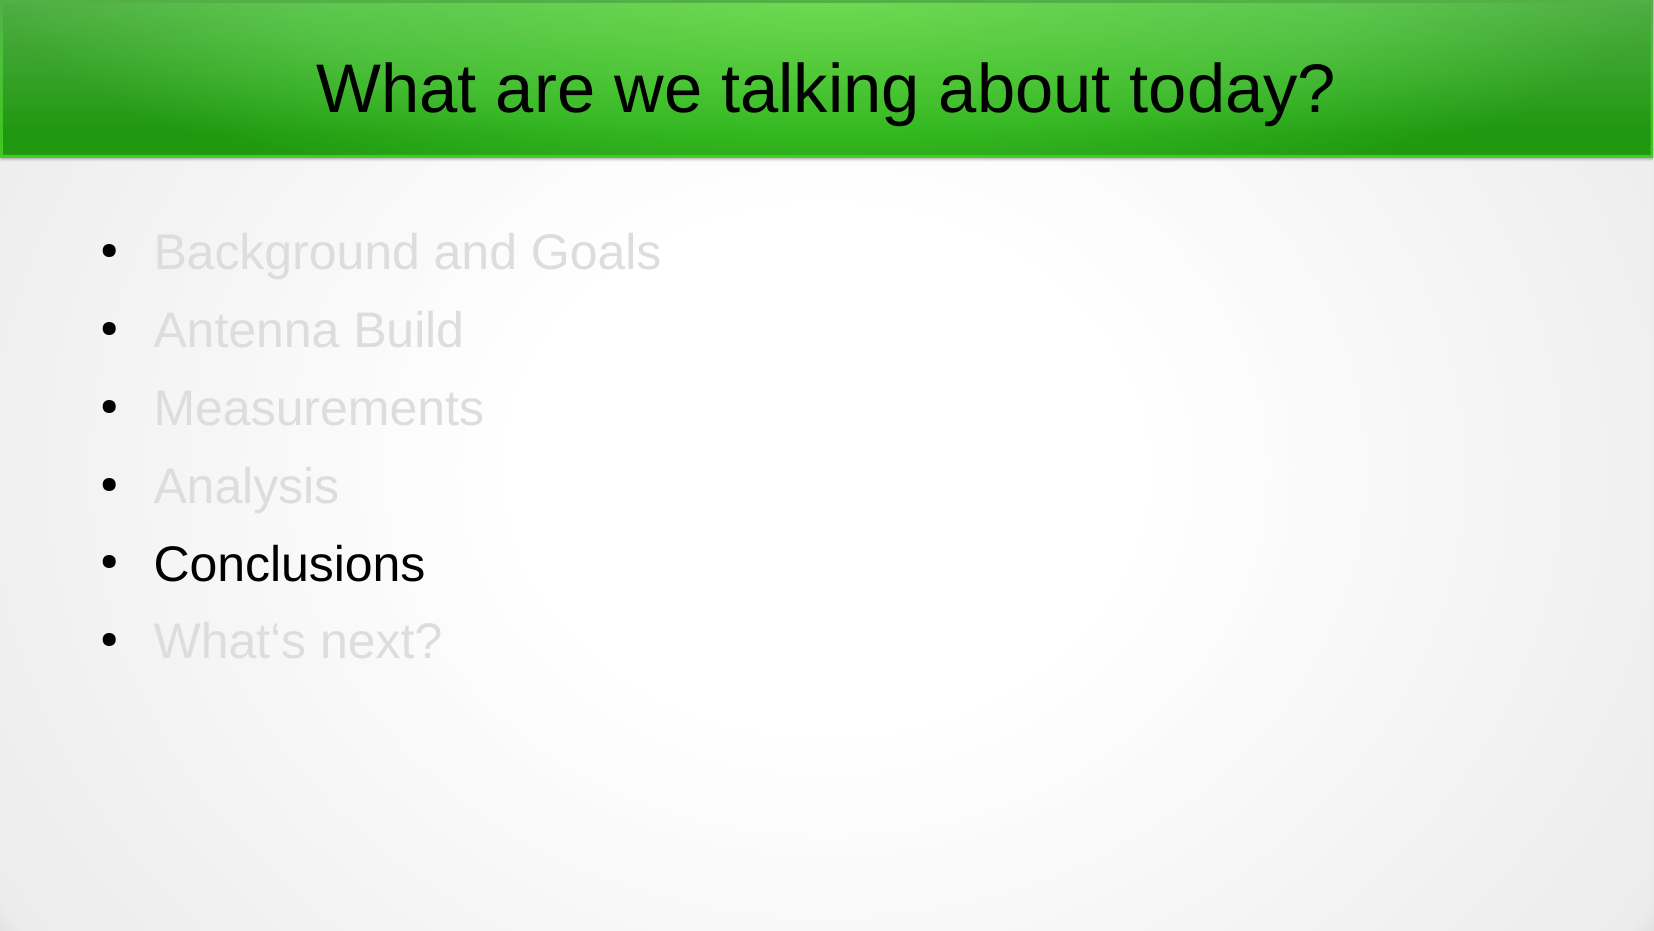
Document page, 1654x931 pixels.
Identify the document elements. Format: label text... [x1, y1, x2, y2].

title What are we talking about today? [82, 35, 1571, 142]
list Background and Goals Antenna Build Measurements Analysis Conclusions What‘s next? [82, 224, 1571, 764]
